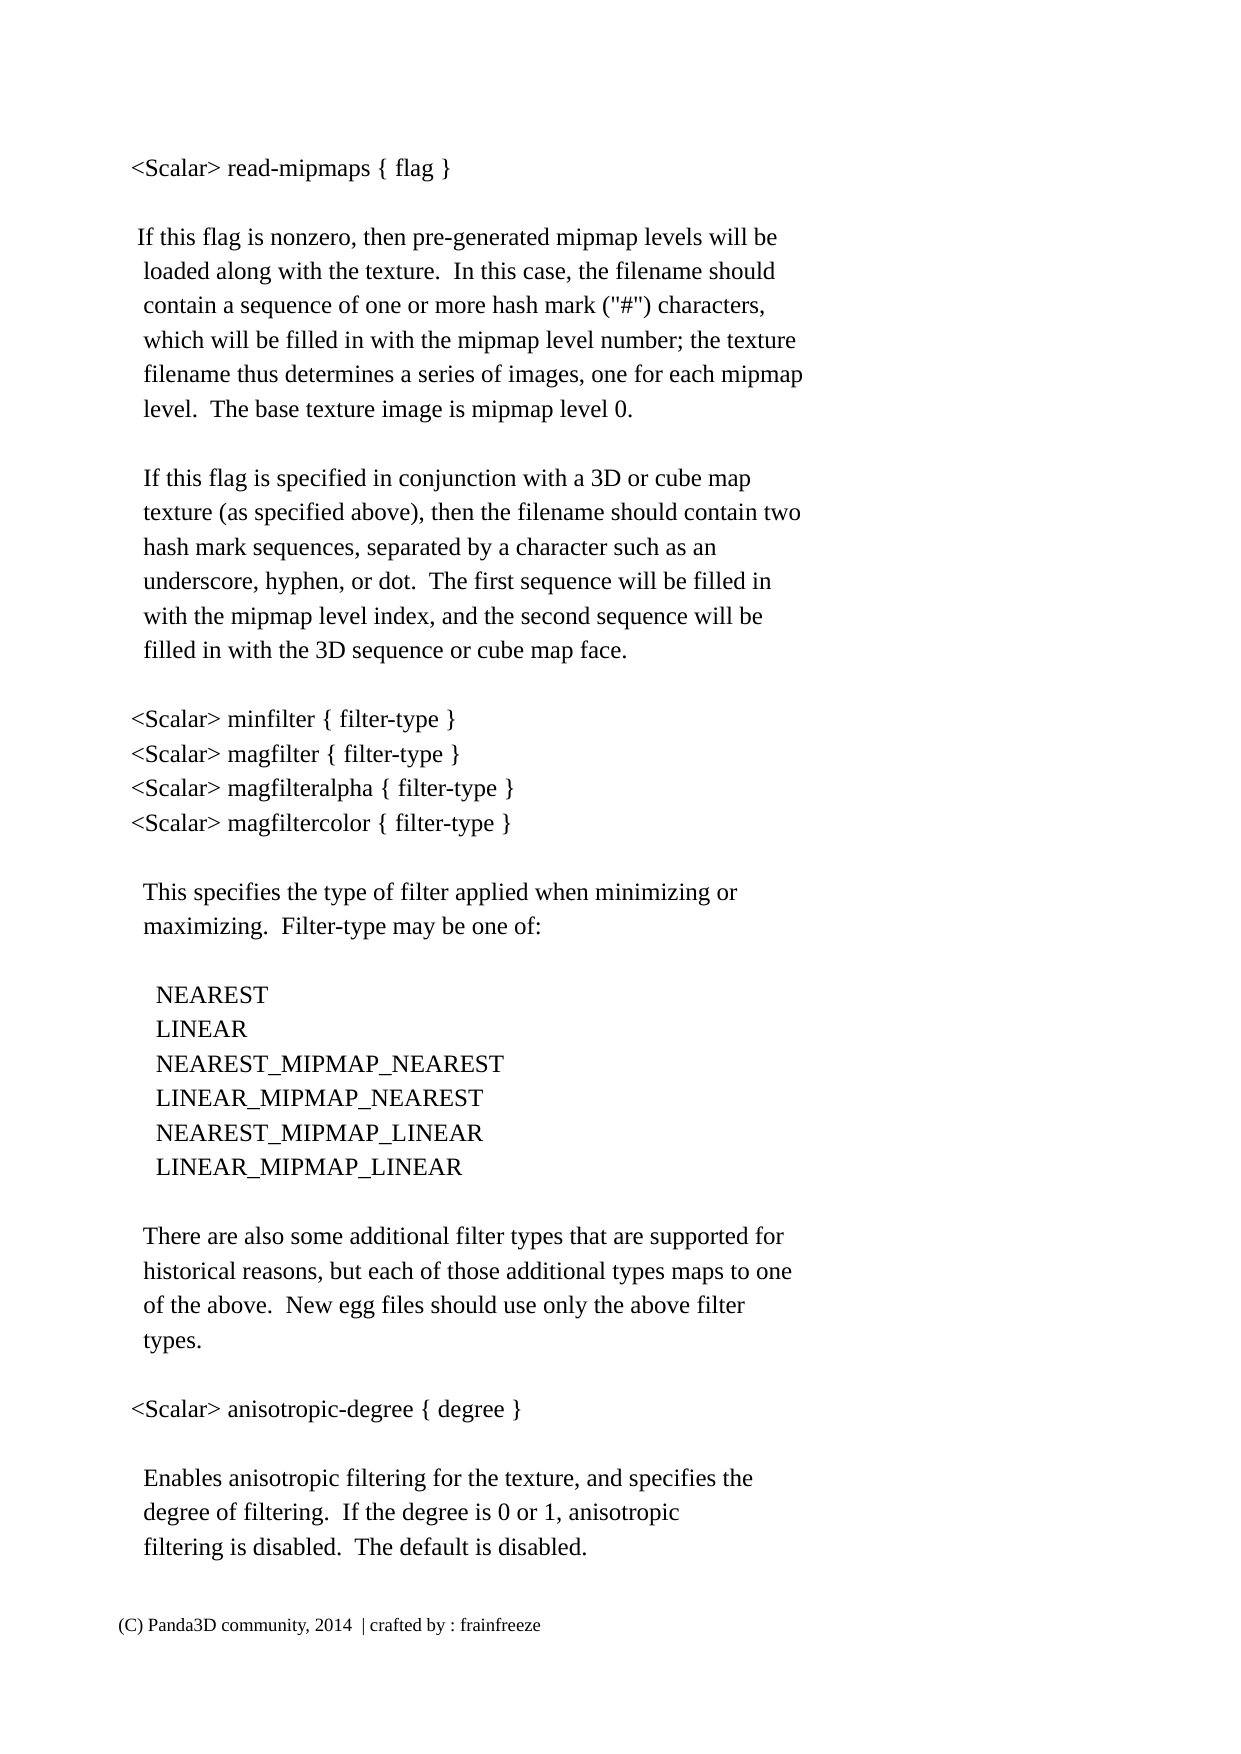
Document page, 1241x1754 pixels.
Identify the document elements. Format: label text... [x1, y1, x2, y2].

text <Scalar> read-mipmaps { flag } [118, 153, 1122, 181]
text <Scalar> magfilteralpha { filter-type } [118, 773, 1122, 802]
text If this flag is nonzero, then pre-generated mipmap levels will be [118, 222, 1122, 250]
text texture (as specified above), then the filename should contain two [118, 497, 1122, 526]
text underscore, hyphen, or dot. The first sequence will be filled in [118, 566, 1122, 595]
text of the above. New egg files should use only the above filter [118, 1290, 1122, 1319]
text NEAREST [118, 980, 1122, 1009]
text Enables anisotropic filtering for the texture, and specifies the [118, 1463, 1122, 1492]
text level. The base texture image is mipmap level 0. [118, 394, 1122, 423]
text LINEAR_MIPMAP_NEAREST [118, 1083, 1122, 1112]
text which will be filled in with the mipmap level number; the texture [118, 325, 1122, 354]
text <Scalar> anisotropic-degree { degree } [118, 1394, 1122, 1423]
text types. [118, 1325, 1122, 1354]
text NEAREST_MIPMAP_NEAREST [118, 1049, 1122, 1078]
text filtering is disabled. The default is disabled. [118, 1532, 1122, 1561]
text <Scalar> minfilter { filter-type } [118, 704, 1122, 733]
text <Scalar> magfilter { filter-type } [118, 739, 1122, 767]
text contain a sequence of one or more hash mark ("#") characters, [118, 291, 1122, 319]
text maximizing. Filter-type may be one of: [118, 911, 1122, 940]
text If this flag is specified in conjunction with a 3D or cube map [118, 463, 1122, 492]
text with the mipmap level index, and the second sequence will be [118, 601, 1122, 629]
text filled in with the 3D sequence or cube map face. [118, 635, 1122, 664]
text historical reasons, but each of those additional types maps to one [118, 1256, 1122, 1285]
text <Scalar> magfiltercolor { filter-type } [118, 808, 1122, 836]
text filename thus determines a series of images, one for each mipmap [118, 359, 1122, 388]
text hash mark sequences, separated by a character such as an [118, 532, 1122, 561]
text LINEAR [118, 1014, 1122, 1043]
text There are also some additional filter types that are supported for [118, 1221, 1122, 1250]
text NEAREST_MIPMAP_LINEAR [118, 1118, 1122, 1147]
text This specifies the type of filter applied when minimizing or [118, 877, 1122, 905]
text degree of filtering. If the degree is 0 or 1, anisotropic [118, 1497, 1122, 1526]
text LINEAR_MIPMAP_LINEAR [118, 1152, 1122, 1181]
text loaded along with the texture. In this case, the filename should [118, 256, 1122, 285]
